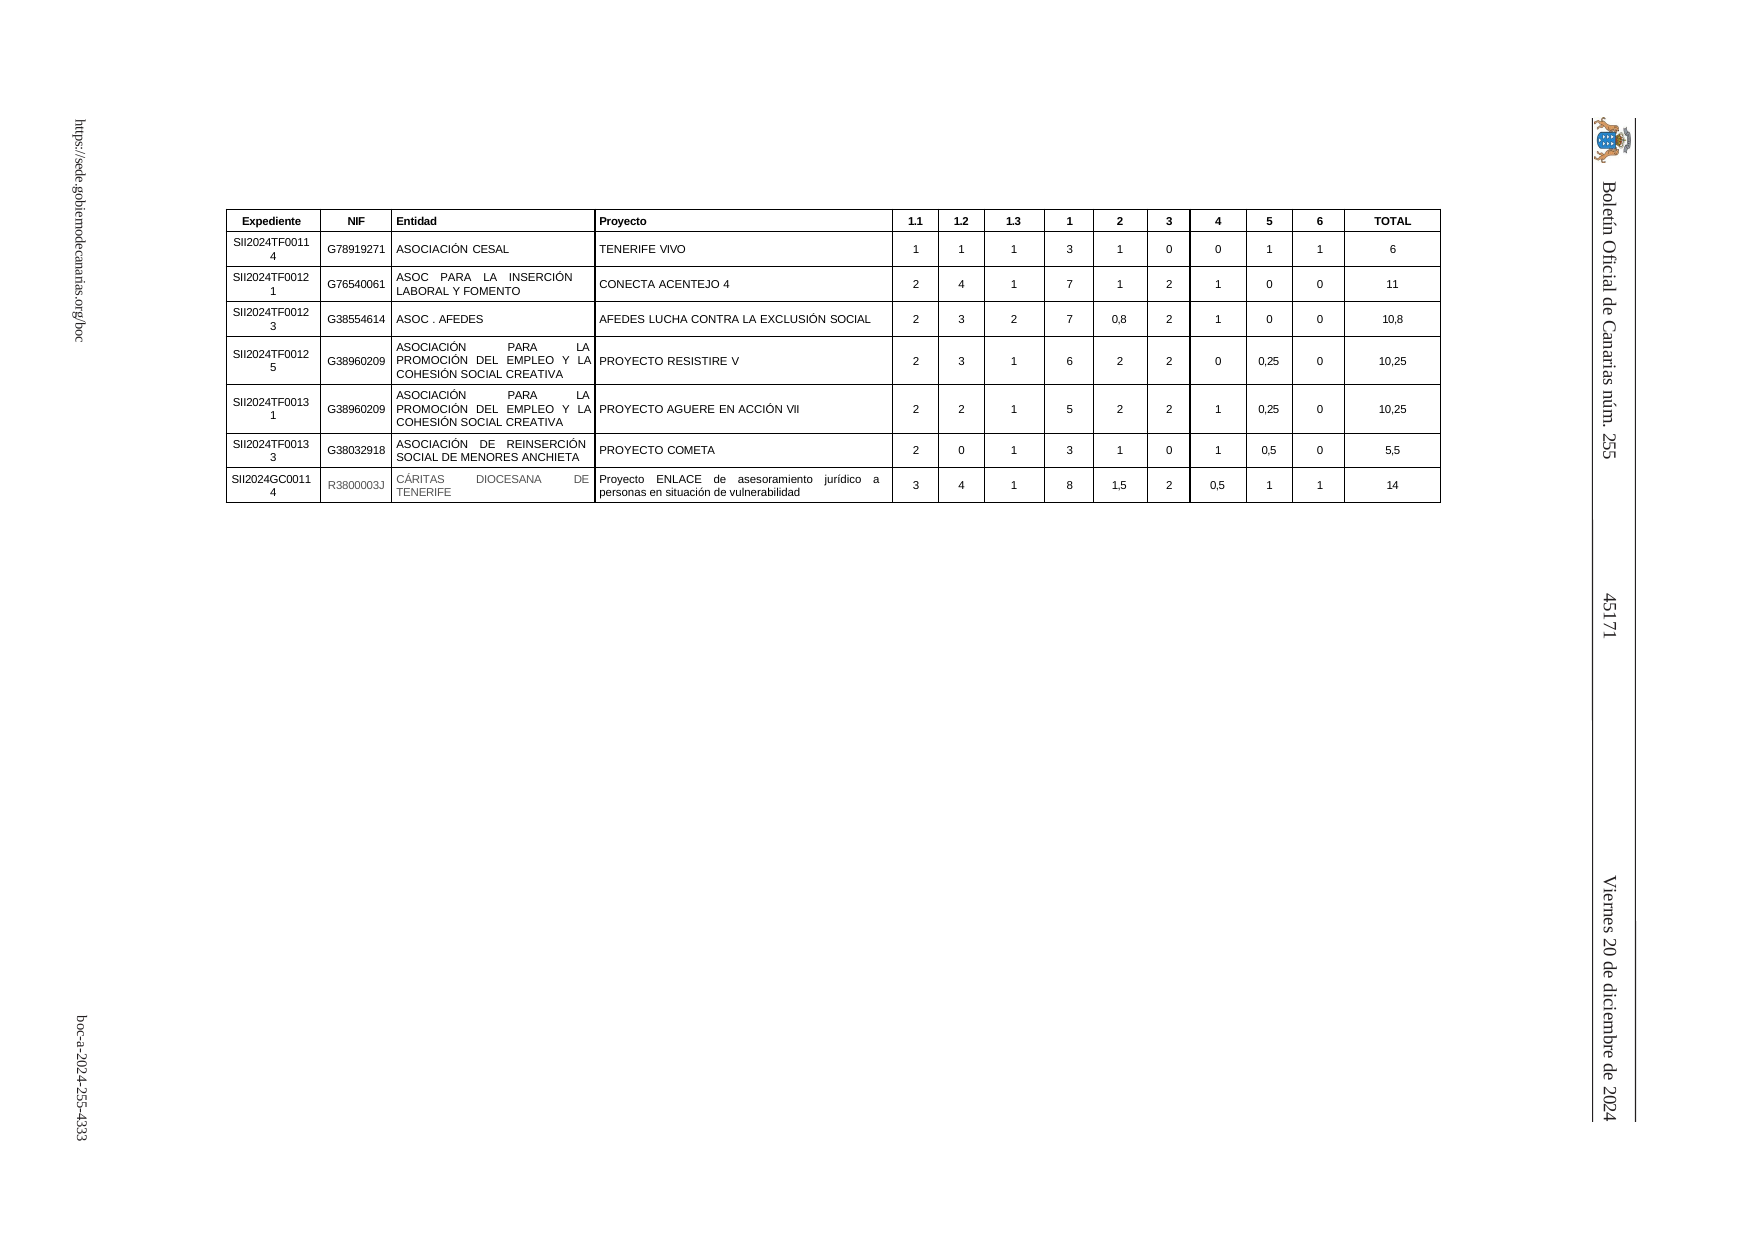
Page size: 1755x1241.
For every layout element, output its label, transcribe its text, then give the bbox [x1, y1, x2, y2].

table_cell 1 [1293, 468, 1344, 502]
table_cell 1 [1191, 434, 1246, 467]
table_cell 10,8 [1345, 302, 1440, 336]
table_cell 1 [1094, 434, 1147, 467]
table_cell 0,5 [1191, 468, 1246, 502]
table_cell ASOCIACIÓN CESAL [392, 232, 594, 266]
table_cell 2 [893, 337, 938, 384]
table_cell G38960209 [321, 385, 391, 432]
table_cell SII2024TF0013 1 [227, 385, 320, 432]
table_cell R3800003J [321, 468, 391, 502]
table_cell SII2024TF0011 4 [227, 232, 320, 266]
table_cell 0 [1247, 302, 1292, 336]
table_cell 0 [1148, 232, 1189, 266]
table_cell 1 [939, 232, 984, 266]
table_cell ASOCIACIÓN DE REINSERCIÓN SOCIAL DE MENORES ANCHIETA [392, 434, 594, 467]
table_cell 7 [1045, 302, 1093, 336]
table_header 1 [1045, 210, 1093, 231]
table_cell 1 [1293, 232, 1344, 266]
table_cell 1 [985, 232, 1044, 266]
table_cell 14 [1345, 468, 1440, 502]
table_cell 0 [1247, 267, 1292, 301]
table_cell 1 [1094, 267, 1147, 301]
table_header Expediente [227, 210, 320, 231]
table_cell CÁRITAS DIOCESANA DE TENERIFE [392, 468, 594, 502]
table_cell 3 [893, 468, 938, 502]
table_header 5 [1247, 210, 1292, 231]
table_cell 5,5 [1345, 434, 1440, 467]
table_header 1.3 [985, 210, 1044, 231]
table_cell 2 [1148, 385, 1189, 432]
text 45171 [1600, 593, 1621, 642]
table_cell 1 [1247, 468, 1292, 502]
table_cell 2 [1148, 468, 1189, 502]
table_cell 2 [939, 385, 984, 432]
table_header Proyecto [596, 210, 892, 231]
table_cell 2 [1148, 302, 1189, 336]
table_cell 3 [1045, 434, 1093, 467]
table_cell 0,8 [1094, 302, 1147, 336]
table_cell 0 [1148, 434, 1189, 467]
table_cell 1 [985, 267, 1044, 301]
table_cell 10,25 [1345, 385, 1440, 432]
table_cell SII2024TF0012 5 [227, 337, 320, 384]
table_cell 3 [1045, 232, 1093, 266]
table_cell 0 [1293, 434, 1344, 467]
table_cell SII2024TF0012 1 [227, 267, 320, 301]
table_cell CONECTA ACENTEJO 4 [596, 267, 892, 301]
table_cell 2 [893, 302, 938, 336]
table_cell 10,25 [1345, 337, 1440, 384]
table_cell 6 [1045, 337, 1093, 384]
table_cell 2 [1094, 385, 1147, 432]
table_cell 2 [1148, 337, 1189, 384]
table_cell 0 [1293, 385, 1344, 432]
table_cell 2 [1094, 337, 1147, 384]
table_cell 6 [1345, 232, 1440, 266]
table_cell 2 [893, 385, 938, 432]
table_cell 1 [893, 232, 938, 266]
table_cell 0 [1191, 232, 1246, 266]
table_header TOTAL [1345, 210, 1440, 231]
text https://sede.gobiernodecanarias.org/boc [72, 119, 89, 352]
table_cell 4 [939, 267, 984, 301]
table_header NIF [321, 210, 391, 231]
table_cell 8 [1045, 468, 1093, 502]
table_cell 0,25 [1247, 385, 1292, 432]
table_header 6 [1293, 210, 1344, 231]
table_header Entidad [392, 210, 594, 231]
table_cell 1 [985, 434, 1044, 467]
table_header 2 [1094, 210, 1147, 231]
table_cell 1 [985, 385, 1044, 432]
table_cell PROYECTO COMETA [596, 434, 892, 467]
table_cell SII2024TF0012 3 [227, 302, 320, 336]
table_cell 5 [1045, 385, 1093, 432]
table_header 1.2 [939, 210, 984, 231]
table_cell 0 [1293, 267, 1344, 301]
table_cell Proyecto ENLACE de asesoramiento jurídico a personas en situación de vulnerabilidad [596, 468, 892, 502]
table_cell PROYECTO RESISTIRE V [596, 337, 892, 384]
text Boletín Oficial de Canarias núm. 255 [1599, 181, 1621, 462]
table_cell ASOC PARA LA INSERCIÓN LABORAL Y FOMENTO [392, 267, 594, 301]
table_cell G78919271 [321, 232, 391, 266]
table_cell 4 [939, 468, 984, 502]
table_cell 1 [985, 468, 1044, 502]
table_cell 0 [1293, 302, 1344, 336]
table_cell 3 [939, 337, 984, 384]
table_cell 11 [1345, 267, 1440, 301]
table_cell 1 [1191, 267, 1246, 301]
table_cell 2 [985, 302, 1044, 336]
table_cell ASOC . AFEDES [392, 302, 594, 336]
table_cell SII2024GC0011 4 [227, 468, 320, 502]
table_header 1.1 [893, 210, 938, 231]
table_cell SII2024TF0013 3 [227, 434, 320, 467]
table_cell G38554614 [321, 302, 391, 336]
table_cell G38960209 [321, 337, 391, 384]
table_cell 1 [985, 337, 1044, 384]
table_cell 7 [1045, 267, 1093, 301]
table_cell 2 [1148, 267, 1189, 301]
table_cell ASOCIACIÓN PARA LA PROMOCIÓN DEL EMPLEO Y LA COHESIÓN SOCIAL CREATIVA [392, 385, 594, 432]
table_cell 1 [1191, 385, 1246, 432]
table_cell 1 [1094, 232, 1147, 266]
table_cell 0 [939, 434, 984, 467]
table_cell 1 [1191, 302, 1246, 336]
table_cell G38032918 [321, 434, 391, 467]
table_cell 1 [1247, 232, 1292, 266]
table_cell 0,25 [1247, 337, 1292, 384]
text Viernes 20 de diciembre de 2024 [1600, 875, 1621, 1124]
table_cell 0 [1191, 337, 1246, 384]
table_header 4 [1191, 210, 1246, 231]
table_header 3 [1148, 210, 1189, 231]
table_cell 2 [893, 434, 938, 467]
table_cell TENERIFE VIVO [596, 232, 892, 266]
table_cell 3 [939, 302, 984, 336]
table_cell AFEDES LUCHA CONTRA LA EXCLUSIÓN SOCIAL [596, 302, 892, 336]
table_cell 1,5 [1094, 468, 1147, 502]
table_cell G76540061 [321, 267, 391, 301]
table_cell 0 [1293, 337, 1344, 384]
table_cell PROYECTO AGUERE EN ACCIÓN VII [596, 385, 892, 432]
text boc-a-2024-255-4333 [74, 1016, 91, 1145]
table_cell 2 [893, 267, 938, 301]
table_cell ASOCIACIÓN PARA LA PROMOCIÓN DEL EMPLEO Y LA COHESIÓN SOCIAL CREATIVA [392, 337, 594, 384]
table_cell 0,5 [1247, 434, 1292, 467]
